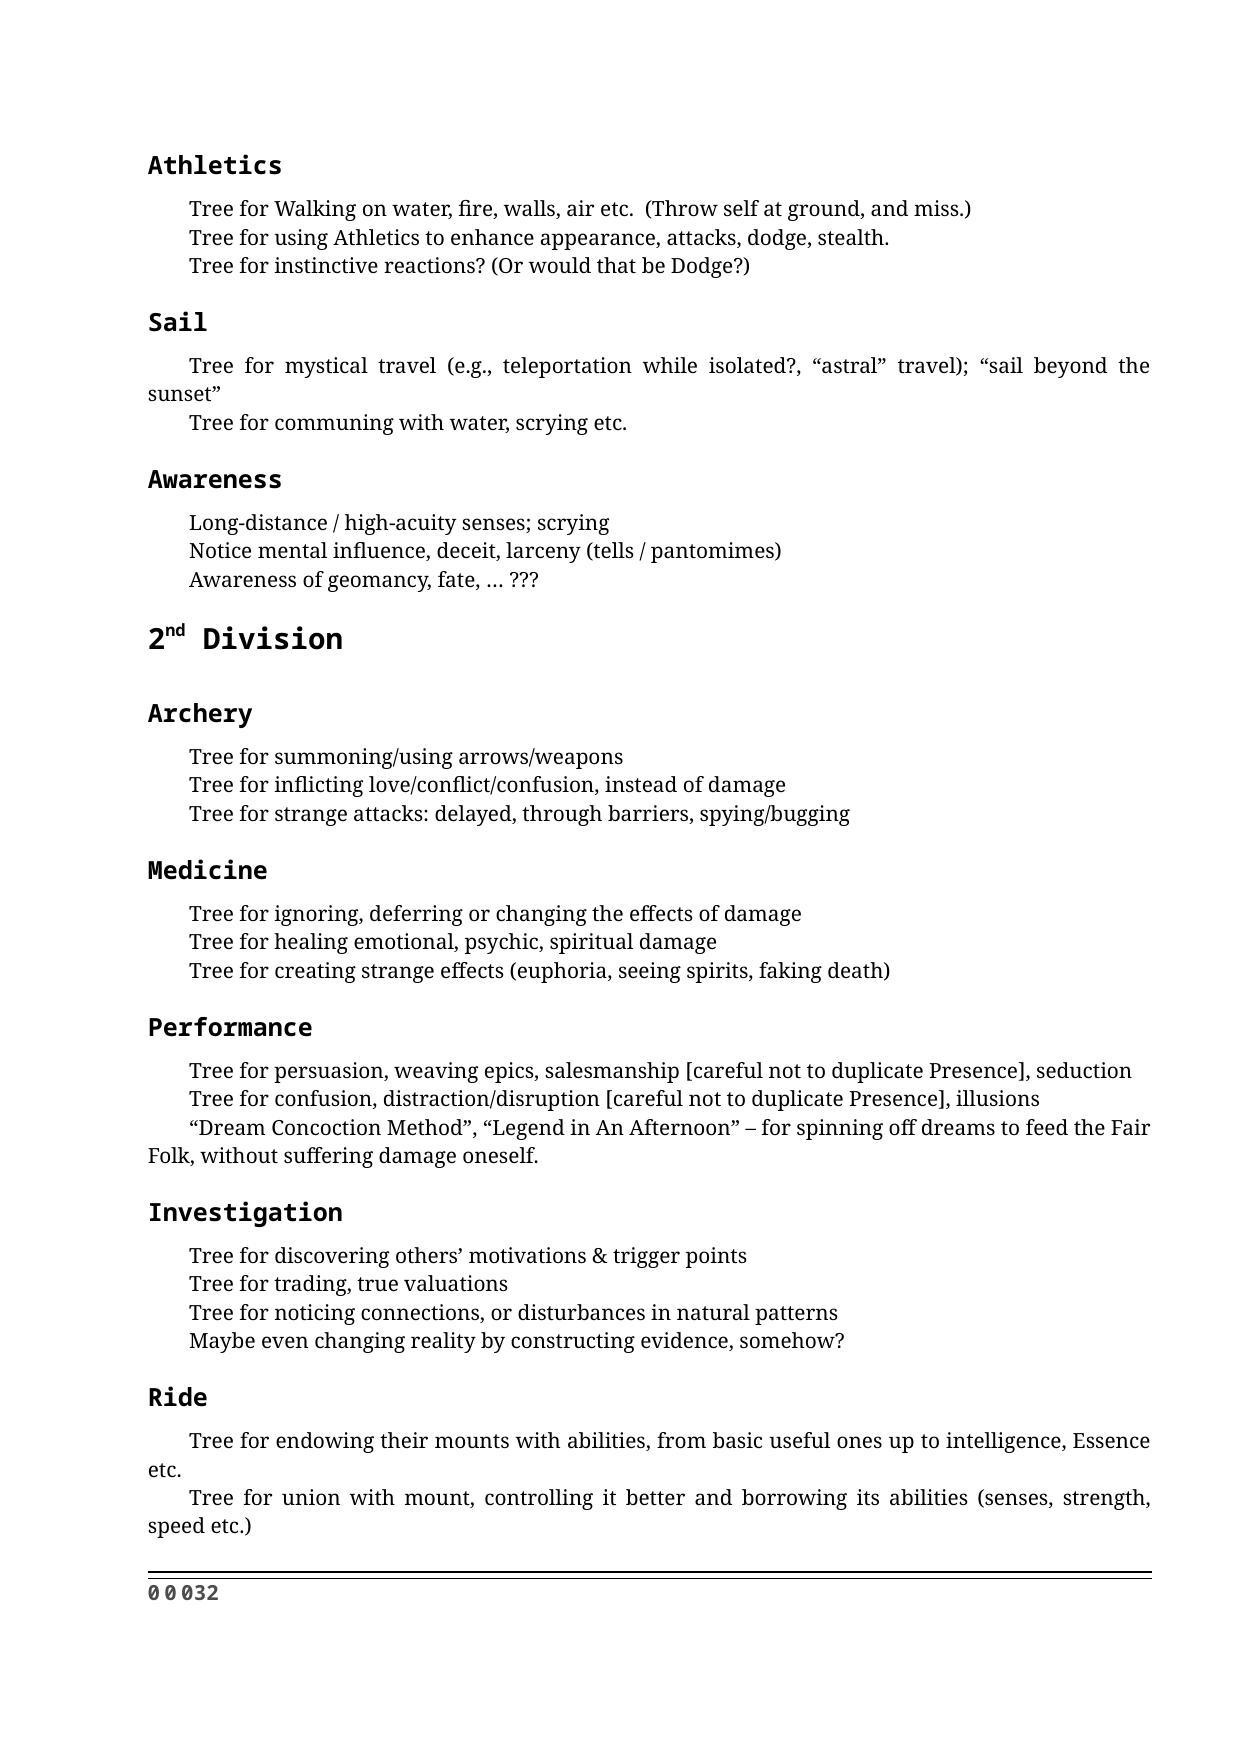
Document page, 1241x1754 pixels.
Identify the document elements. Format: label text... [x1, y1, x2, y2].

text Tree for using Athletics to enhance appearance, attacks, dodge, stealth. [148, 223, 1152, 251]
text Tree for mystical travel (e.g., teleportation while isolated?, “astral” travel); “sail beyond the sunset” [148, 351, 1152, 408]
subtitle Investigation [148, 1194, 1152, 1228]
subtitle Archery [148, 695, 1152, 729]
text Tree for instinctive reactions? (Or would that be Dodge?) [148, 251, 1152, 279]
subtitle Athletics [148, 148, 1152, 182]
text Maybe even changing reality by constructing evidence, somehow? [148, 1326, 1152, 1355]
subtitle 2nd Division [148, 618, 1152, 658]
text Tree for discovering others’ motivations & trigger points [148, 1241, 1152, 1269]
text Tree for endowing their mounts with abilities, from basic useful ones up to intelligence, Essence etc. [148, 1426, 1152, 1483]
text Tree for noticing connections, or disturbances in natural patterns [148, 1298, 1152, 1326]
subtitle Medicine [148, 852, 1152, 886]
text Tree for summoning/using arrows/weapons [148, 742, 1152, 770]
text Notice mental influence, deceit, larceny (tells / pantomimes) [148, 536, 1152, 565]
text Tree for creating strange effects (euphoria, seeing spirits, faking death) [148, 956, 1152, 984]
text Tree for trading, true valuations [148, 1269, 1152, 1298]
text Tree for strange attacks: delayed, through barriers, spying/bugging [148, 799, 1152, 827]
text Awareness of geomancy, fate, … ??? [148, 565, 1152, 593]
text Tree for ignoring, deferring or changing the effects of damage [148, 899, 1152, 927]
text Tree for union with mount, controlling it better and borrowing its abilities (senses, strength, speed etc.) [148, 1483, 1152, 1540]
text Tree for communing with water, scrying etc. [148, 408, 1152, 436]
text Tree for confusion, distraction/disruption [careful not to duplicate Presence], illusions [148, 1084, 1152, 1113]
text Tree for persuasion, weaving epics, salesmanship [careful not to duplicate Presence], seduction [148, 1056, 1152, 1084]
text Tree for Walking on water, fire, walls, air etc. (Throw self at ground, and miss.) [148, 194, 1152, 223]
subtitle Ride [148, 1380, 1152, 1414]
subtitle Performance [148, 1009, 1152, 1043]
subtitle Awareness [148, 461, 1152, 495]
text “Dream Concoction Method”, “Legend in An Afternoon” – for spinning off dreams to feed the Fair Folk, without suffering damage oneself. [148, 1113, 1152, 1169]
subtitle Sail [148, 304, 1152, 338]
text Tree for healing emotional, psychic, spiritual damage [148, 927, 1152, 956]
text Tree for inflicting love/conflict/confusion, instead of damage [148, 770, 1152, 799]
text Long-distance / high-acuity senses; scrying [148, 508, 1152, 536]
